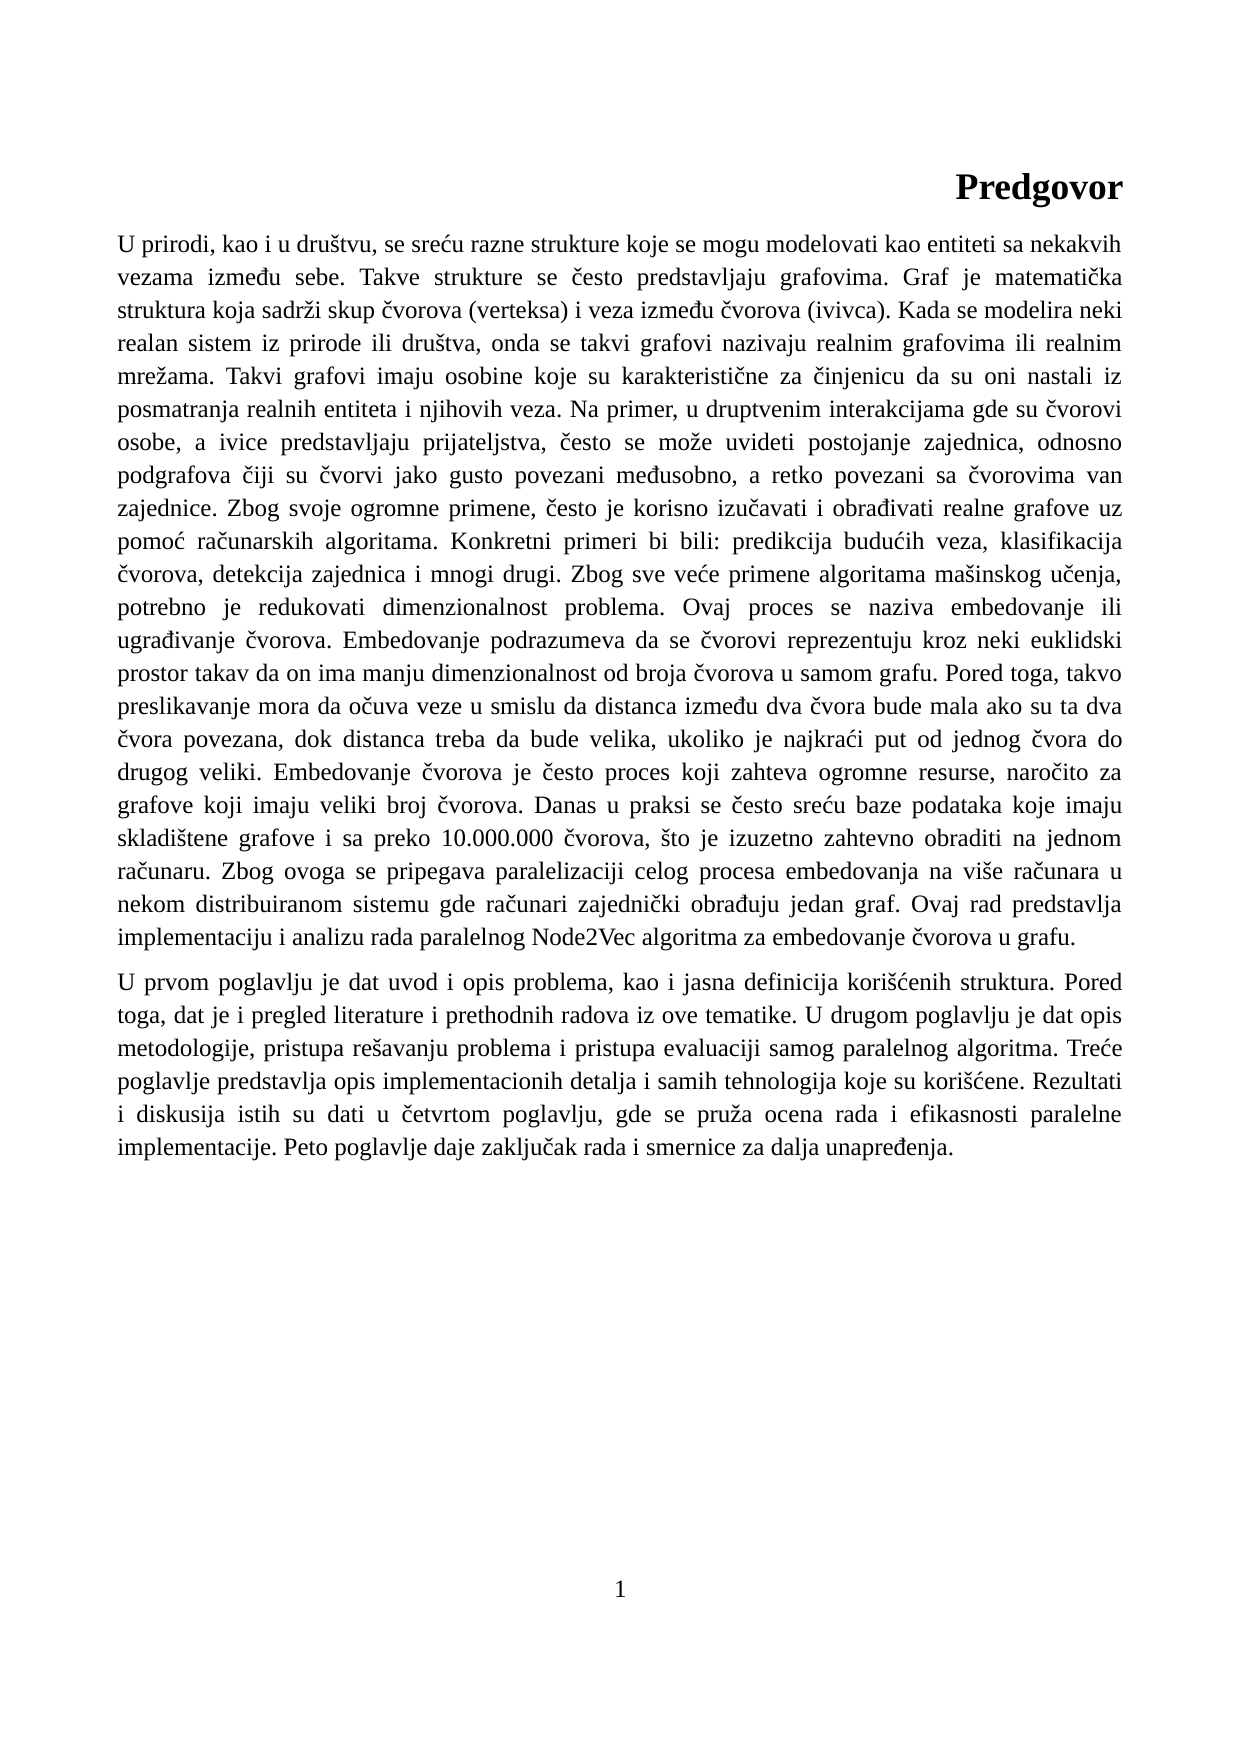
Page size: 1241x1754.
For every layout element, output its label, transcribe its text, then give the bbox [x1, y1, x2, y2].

text U prvom poglavlju je dat uvod i opis problema, kao i jasna definicija korišćenih struktura. Pored toga, dat je i pregled literature i prethodnih radova iz ove tematike. U drugom poglavlju je dat opis metodologije, pristupa rešavanju problema i pristupa evaluaciji samog paralelnog algoritma. Treće poglavlje predstavlja opis implementacionih detalja i samih tehnologija koje su korišćene. Rezultati i diskusija istih su dati u četvrtom poglavlju, gde se pruža ocena rada i efikasnosti paralelne implementacije. Peto poglavlje daje zaključak rada i smernice za dalja unapređenja. [117, 967, 1123, 1161]
text Predgovor [117, 164, 1123, 208]
text U prirodi, kao i u društvu, se sreću razne strukture koje se mogu modelovati kao entiteti sa nekakvih vezama između sebe. Takve strukture se često predstavljaju grafovima. Graf je matematička struktura koja sadrži skup čvorova (verteksa) i veza između čvorova (ivivca). Kada se modelira neki realan sistem iz prirode ili društva, onda se takvi grafovi nazivaju realnim grafovima ili realnim mrežama. Takvi grafovi imaju osobine koje su karakteristične za činjenicu da su oni nastali iz posmatranja realnih entiteta i njihovih veza. Na primer, u druptvenim interakcijama gde su čvorovi osobe, a ivice predstavljaju prijateljstva, često se može uvideti postojanje zajednica, odnosno podgrafova čiji su čvorvi jako gusto povezani međusobno, a retko povezani sa čvorovima van zajednice. Zbog svoje ogromne primene, često je korisno izučavati i obrađivati realne grafove uz pomoć računarskih algoritama. Konkretni primeri bi bili: predikcija budućih veza, klasifikacija čvorova, detekcija zajednica i mnogi drugi. Zbog sve veće primene algoritama mašinskog učenja, potrebno je redukovati dimenzionalnost problema. Ovaj proces se naziva embedovanje ili ugrađivanje čvorova. Embedovanje podrazumeva da se čvorovi reprezentuju kroz neki euklidski prostor takav da on ima manju dimenzionalnost od broja čvorova u samom grafu. Pored toga, takvo preslikavanje mora da očuva veze u smislu da distanca između dva čvora bude mala ako su ta dva čvora povezana, dok distanca treba da bude velika, ukoliko je najkraći put od jednog čvora do drugog veliki. Embedovanje čvorova je često proces koji zahteva ogromne resurse, naročito za grafove koji imaju veliki broj čvorova. Danas u praksi se često sreću baze podataka koje imaju skladištene grafove i sa preko 10.000.000 čvorova, što je izuzetno zahtevno obraditi na jednom računaru. Zbog ovoga se pripegava paralelizaciji celog procesa embedovanja na više računara u nekom distribuiranom sistemu gde računari zajednički obrađuju jedan graf. Ovaj rad predstavlja implementaciju i analizu rada paralelnog Node2Vec algoritma za embedovanje čvorova u grafu. [117, 229, 1123, 951]
